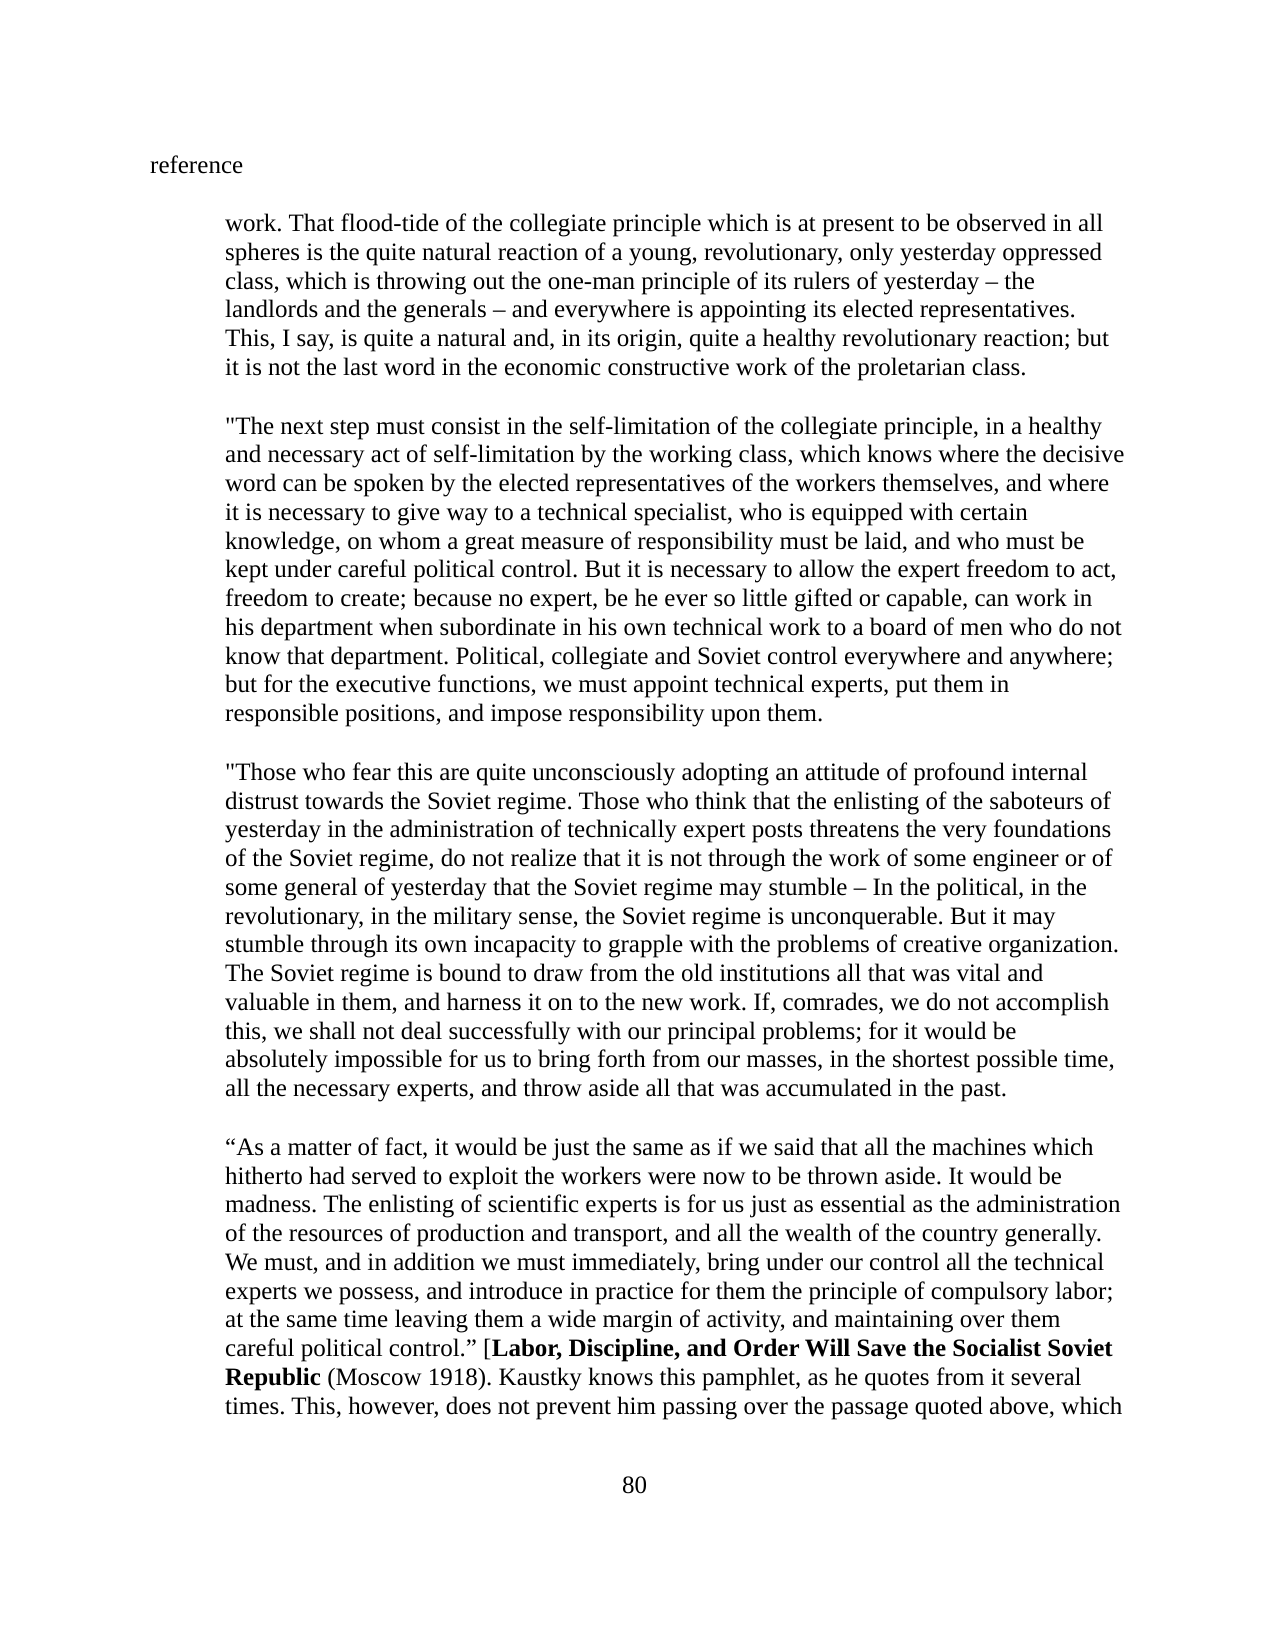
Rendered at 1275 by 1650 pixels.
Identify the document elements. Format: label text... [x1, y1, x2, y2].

text work. That flood-tide of the collegiate principle which is at present to be observed in all spheres is the quite natural reaction of a young, revolutionary, only yesterday oppressed class, which is throwing out the one-man principle of its rulers of yesterday – the landlords and the generals – and everywhere is appointing its elected representatives. This, I say, is quite a natural and, in its origin, quite a healthy revolutionary reaction; but it is not the last word in the economic constructive work of the proletarian class. [225, 208, 1125, 381]
text "The next step must consist in the self-limitation of the collegiate principle, in a healthy and necessary act of self-limitation by the working class, which knows where the decisive word can be spoken by the elected representatives of the workers themselves, and where it is necessary to give way to a technical specialist, who is equipped with certain knowledge, on whom a great measure of responsibility must be laid, and who must be kept under careful political control. But it is necessary to allow the expert freedom to act, freedom to create; because no expert, be he ever so little gifted or capable, can work in his department when subordinate in his own technical work to a board of men who do not know that department. Political, collegiate and Soviet control everywhere and anywhere; but for the executive functions, we must appoint technical experts, put them in responsible positions, and impose responsibility upon them. [225, 411, 1125, 727]
text “As a matter of fact, it would be just the same as if we said that all the machines which hitherto had served to exploit the workers were now to be thrown aside. It would be madness. The enlisting of scientific experts is for us just as essential as the administration of the resources of production and transport, and all the wealth of the country generally. We must, and in addition we must immediately, bring under our control all the technical experts we possess, and introduce in practice for them the principle of compulsory labor; at the same time leaving them a wide margin of activity, and maintaining over them careful political control.” [Labor, Discipline, and Order Will Save the Socialist Soviet Republic (Moscow 1918). Kaustky knows this pamphlet, as he quotes from it several times. This, however, does not prevent him passing over the passage quoted above, which [225, 1132, 1125, 1419]
text "Those who fear this are quite unconsciously adopting an attitude of profound internal distrust towards the Soviet regime. Those who think that the enlisting of the saboteurs of yesterday in the administration of technically expert posts threatens the very foundations of the Soviet regime, do not realize that it is not through the work of some engineer or of some general of yesterday that the Soviet regime may stumble – In the political, in the revolutionary, in the military sense, the Soviet regime is unconquerable. But it may stumble through its own incapacity to grapple with the problems of creative organization. The Soviet regime is bound to draw from the old institutions all that was vital and valuable in them, and harness it on to the new work. If, comrades, we do not accomplish this, we shall not deal successfully with our principal problems; for it would be absolutely impossible for us to bring forth from our masses, in the shortest possible time, all the necessary experts, and throw aside all that was accumulated in the past. [225, 757, 1125, 1102]
